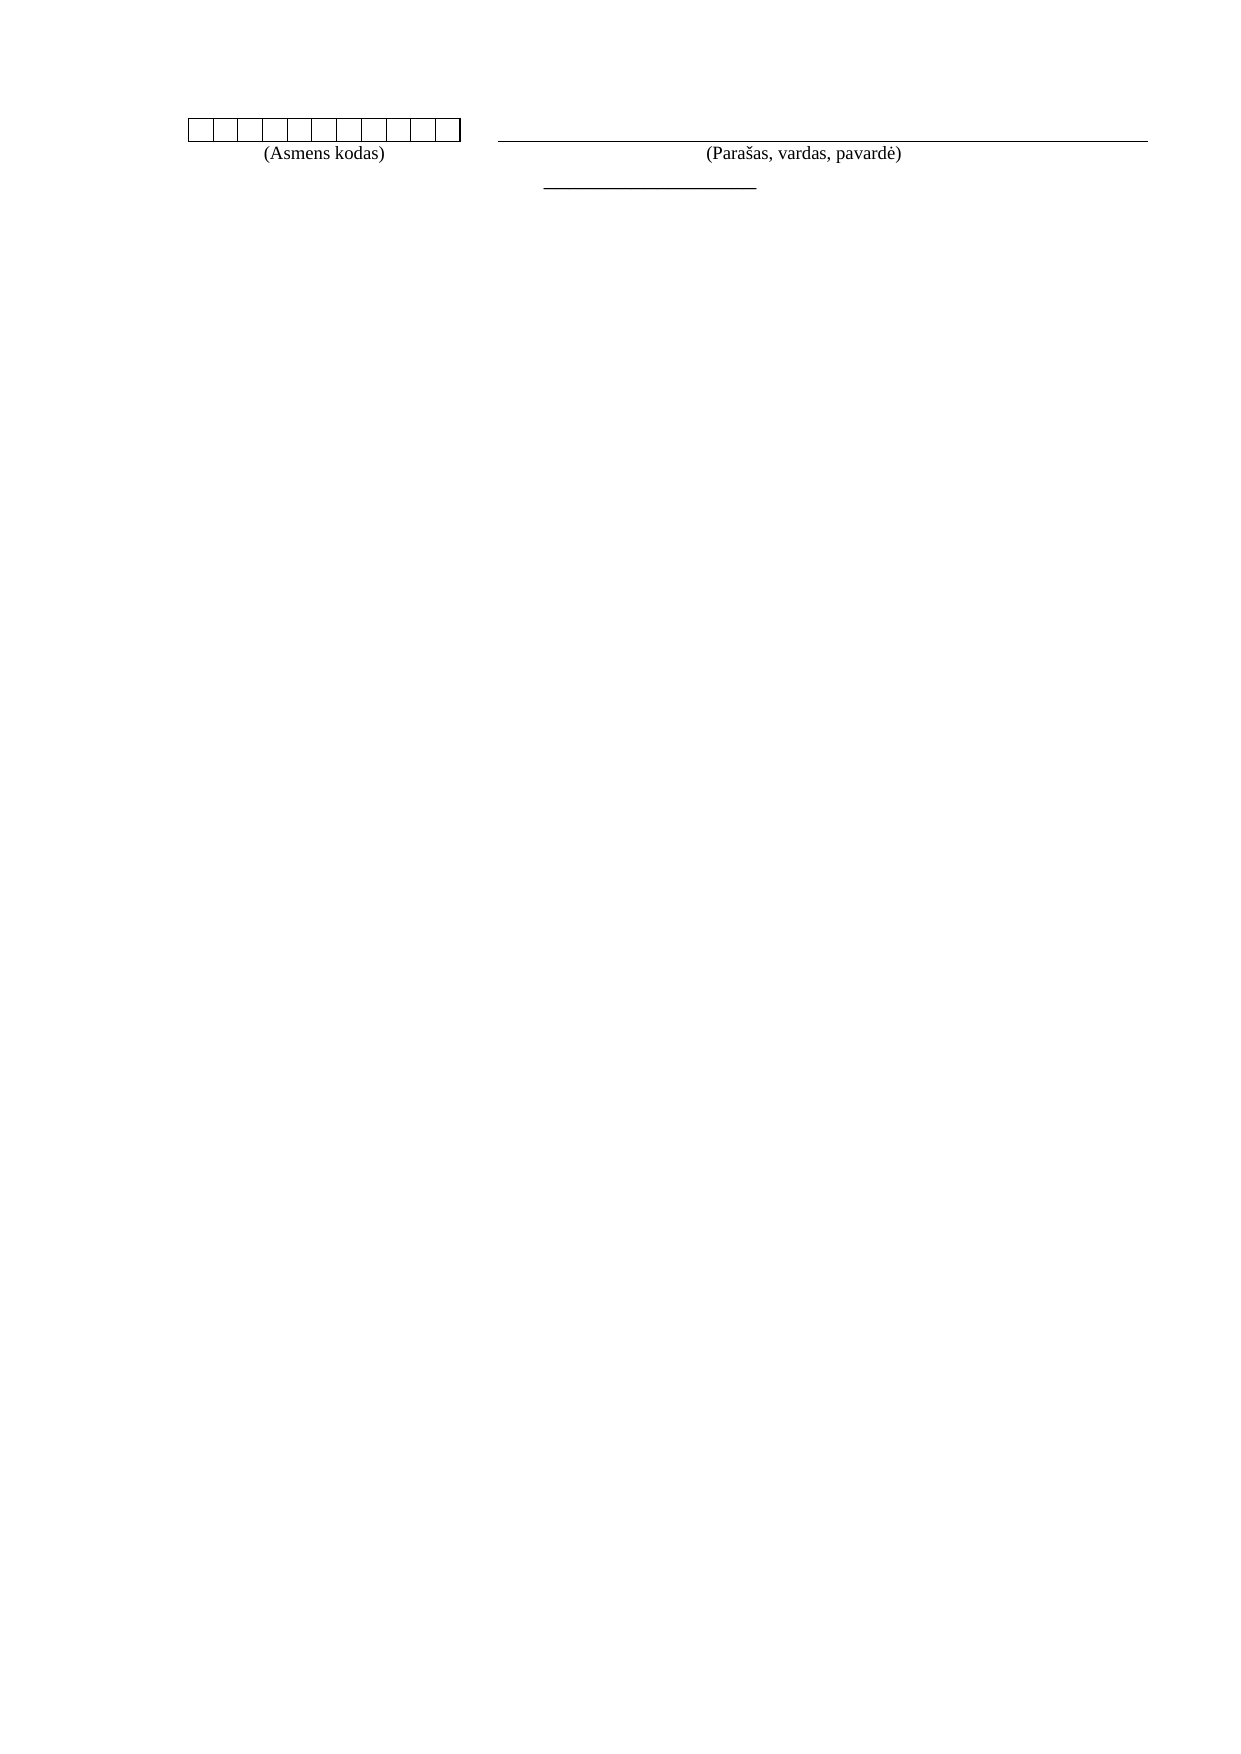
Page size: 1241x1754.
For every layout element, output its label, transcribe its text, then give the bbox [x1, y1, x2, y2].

table_header [411, 119, 435, 141]
table_header [238, 119, 262, 141]
table_header [312, 119, 336, 141]
table_header [498, 118, 1147, 141]
table_header [288, 119, 311, 141]
table_header [263, 119, 287, 141]
table_cell (Asmens kodas) [189, 142, 460, 163]
table_cell (Parašas, vardas, pavardė) [460, 141, 1147, 163]
table_header [461, 118, 497, 141]
table_header [362, 119, 386, 141]
table_header [387, 119, 410, 141]
table_header [436, 119, 459, 141]
table_header [214, 119, 237, 141]
table_header [337, 119, 361, 141]
text _________________ [177, 163, 1122, 192]
table_header [189, 119, 213, 141]
